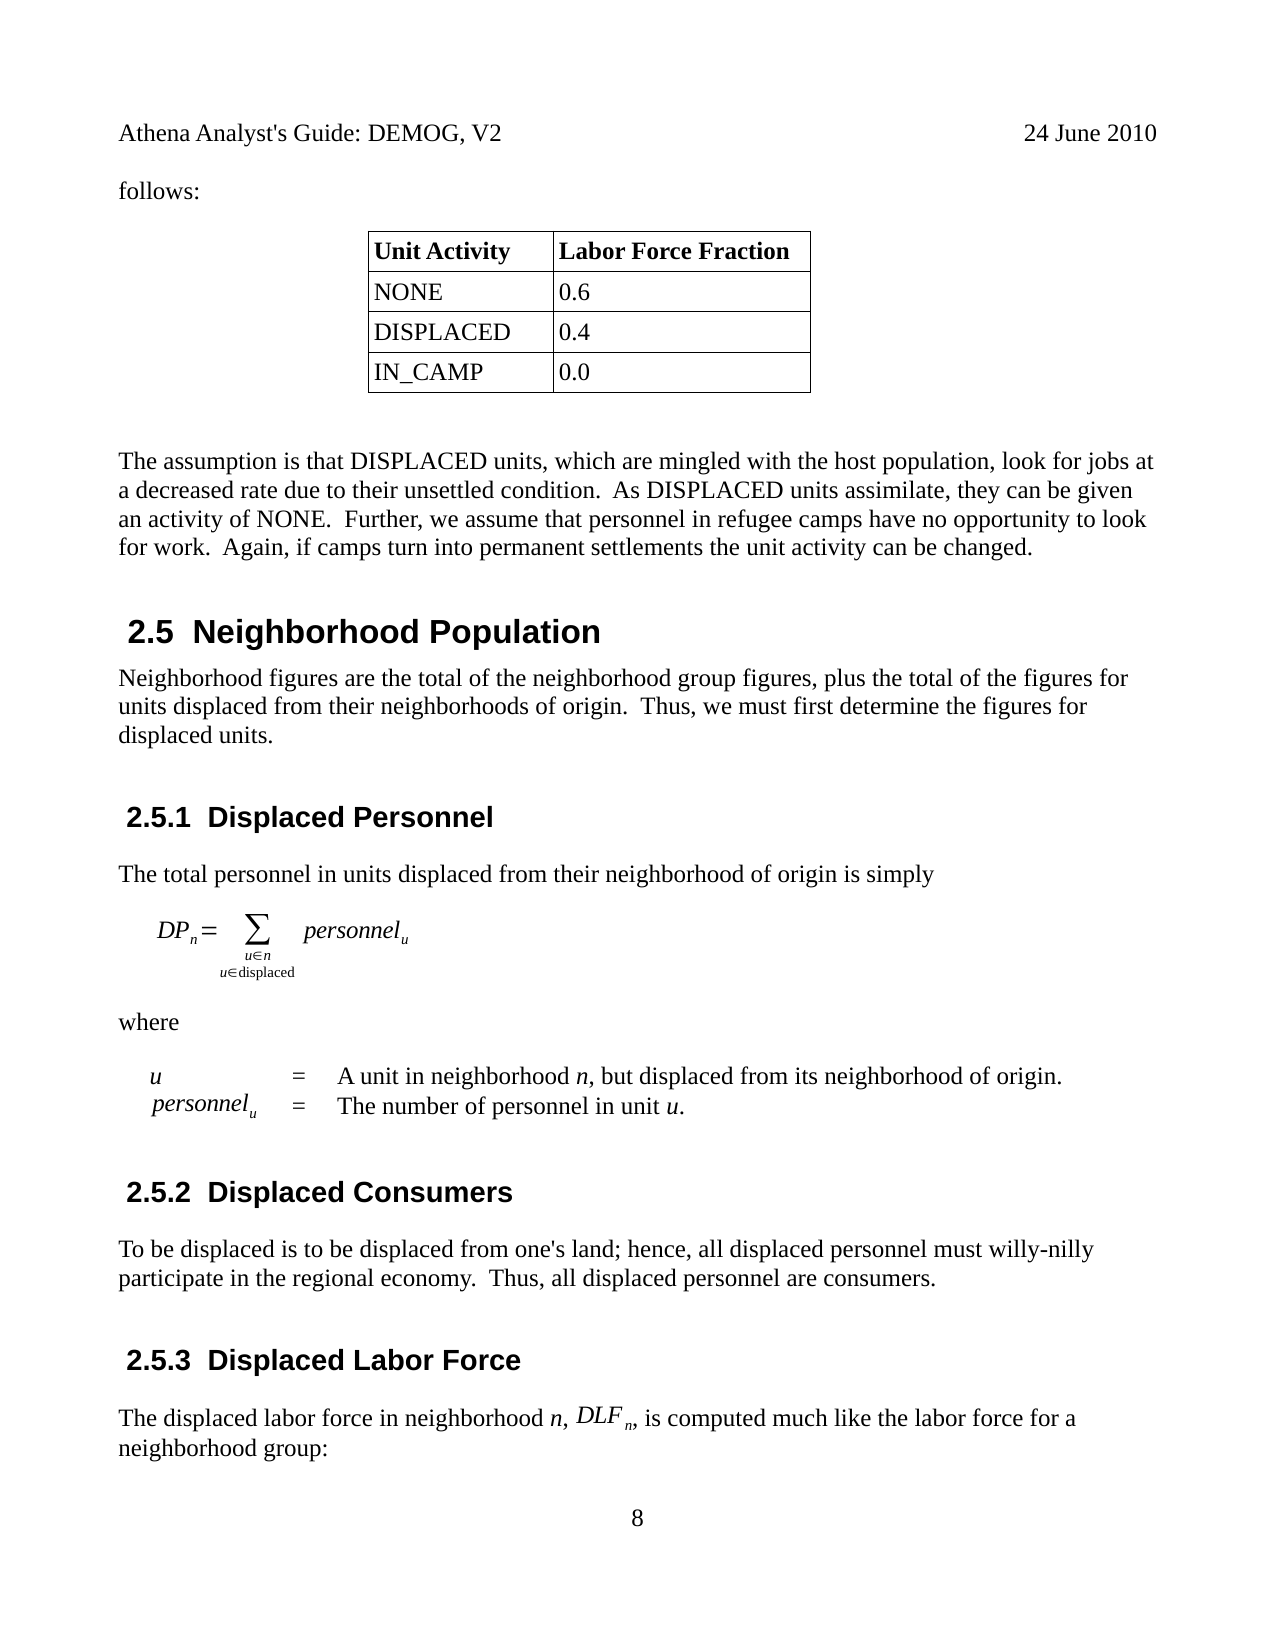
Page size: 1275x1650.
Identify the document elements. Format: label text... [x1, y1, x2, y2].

text where [118, 1007, 1157, 1036]
text = The number of personnel in unit u. [149, 1090, 1157, 1121]
table_header Labor Force Fraction [554, 232, 810, 271]
subtitle Neighborhood Population [118, 612, 1157, 650]
subtitle Displaced Labor Force [118, 1343, 1157, 1377]
table_cell 0.6 [554, 272, 810, 311]
text The displaced labor force in neighborhood n, , is computed much like the labor force for a neighborhood group: [118, 1402, 1157, 1462]
table_header Unit Activity [369, 232, 553, 271]
table_cell DISPLACED [369, 312, 553, 352]
table_cell NONE [369, 272, 553, 311]
table_cell 0.0 [554, 353, 810, 392]
subtitle Displaced Personnel [118, 800, 1157, 833]
subtitle Displaced Consumers [118, 1175, 1157, 1209]
table_cell IN_CAMP [369, 353, 553, 392]
text u = A unit in neighborhood n, but displaced from its neighborhood of origin. [149, 1061, 1157, 1090]
text To be displaced is to be displaced from one's land; hence, all displaced personnel must willy-nilly participate in the regional economy. Thus, all displaced personnel are consumers. [118, 1234, 1157, 1292]
table_cell 0.4 [554, 312, 810, 352]
text Neighborhood figures are the total of the neighborhood group figures, plus the total of the figures for units displaced from their neighborhoods of origin. Thus, we must first determine the figures for displaced units. [118, 663, 1157, 749]
text The assumption is that DISPLACED units, which are mingled with the host population, look for jobs at a decreased rate due to their unsettled condition. As DISPLACED units assimilate, they can be given an activity of NONE. Further, we assume that personnel in refugee camps have no opportunity to look for work. Again, if camps turn into permanent settlements the unit activity can be changed. [118, 446, 1157, 561]
text follows: [118, 176, 1157, 205]
text The total personnel in units displaced from their neighborhood of origin is simply [118, 859, 1157, 888]
